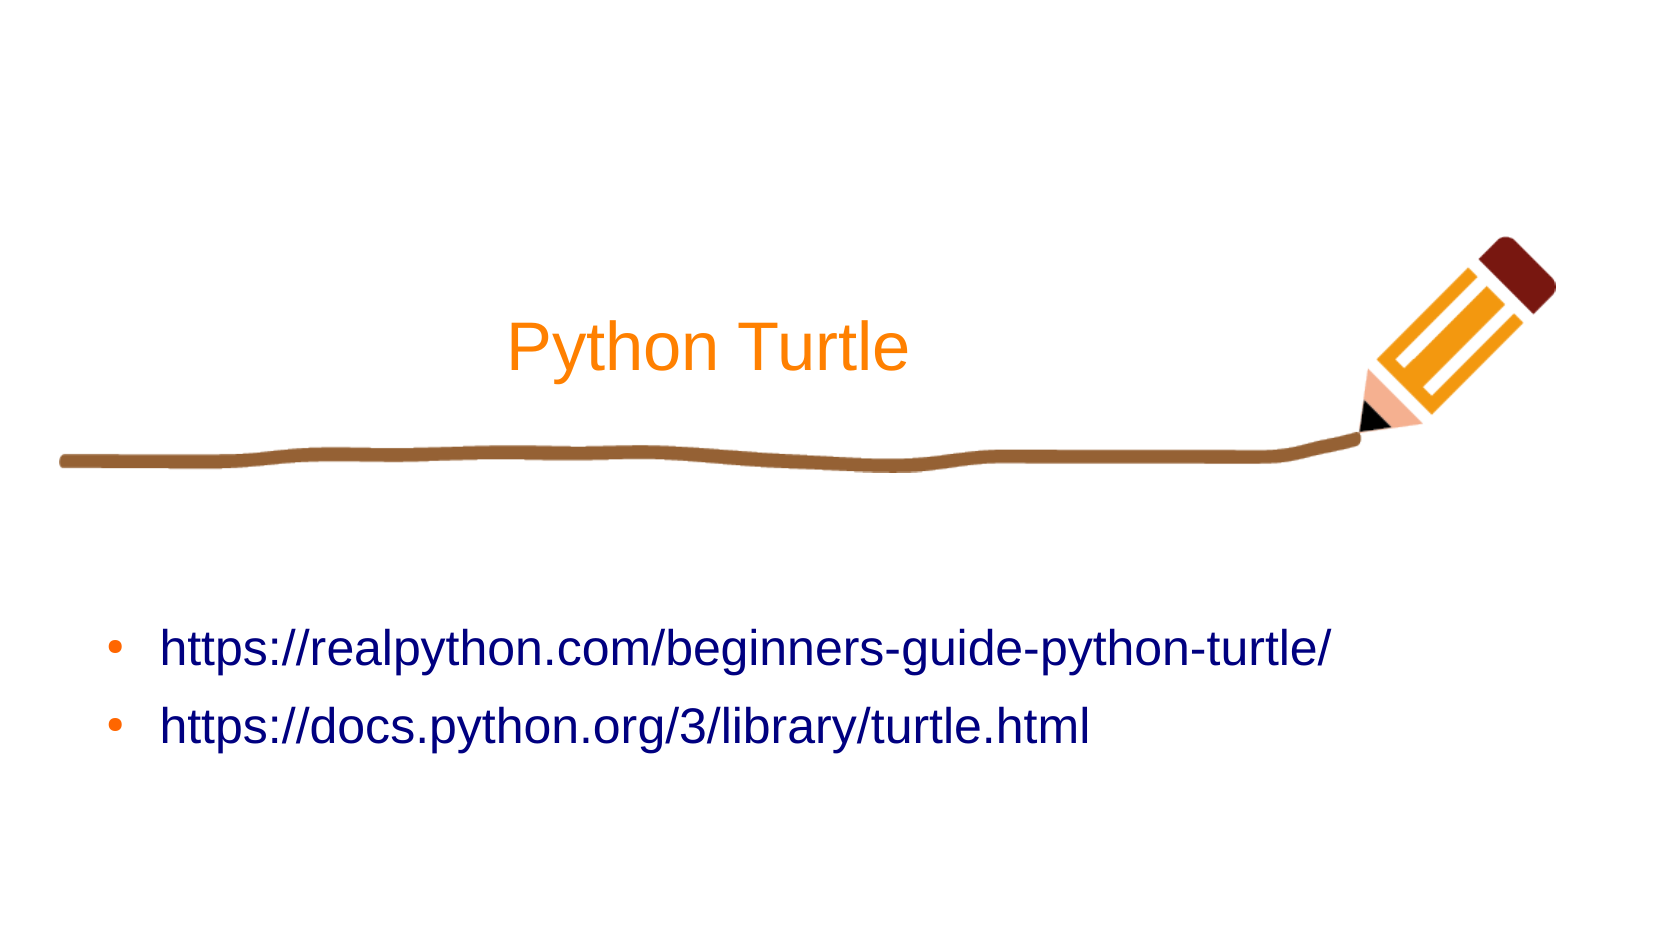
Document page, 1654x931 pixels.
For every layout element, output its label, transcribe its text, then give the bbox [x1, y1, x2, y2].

list https://realpython.com/beginners-guide-python-turtle/ https://docs.python.org/3/library/turtle.html [88, 620, 1506, 857]
title Python Turtle [88, 265, 1329, 429]
picture [59, 236, 1556, 473]
